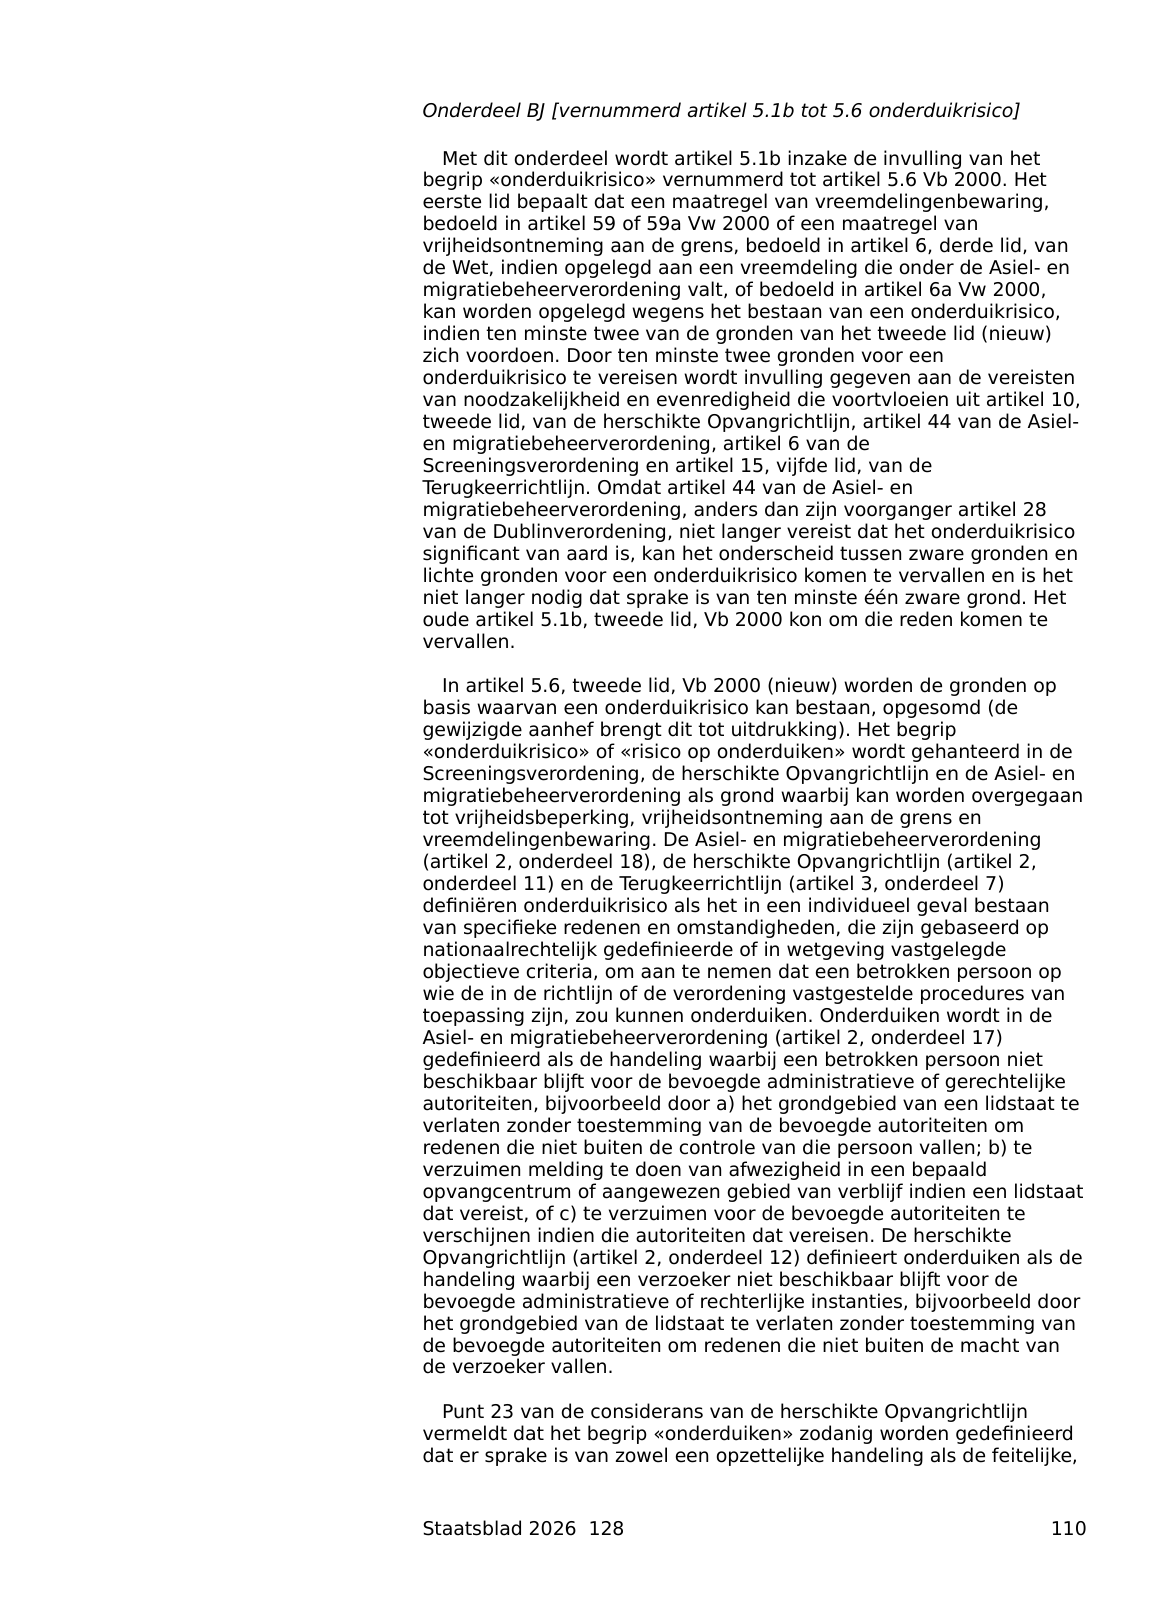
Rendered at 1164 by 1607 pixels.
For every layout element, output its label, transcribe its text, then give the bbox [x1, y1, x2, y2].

text Met dit onderdeel wordt artikel 5.1b inzake de invulling van het begrip «onderduikrisico» vernummerd tot artikel 5.6 Vb 2000. Het eerste lid bepaalt dat een maatregel van vreemdelingenbewaring, bedoeld in artikel 59 of 59a Vw 2000 of een maatregel van vrijheidsontneming aan de grens, bedoeld in artikel 6, derde lid, van de Wet, indien opgelegd aan een vreemdeling die onder de Asiel- en migratiebeheerverordening valt, of bedoeld in artikel 6a Vw 2000, kan worden opgelegd wegens het bestaan van een onderduikrisico, indien ten minste twee van de gronden van het tweede lid (nieuw) zich voordoen. Door ten minste twee gronden voor een onderduikrisico te vereisen wordt invulling gegeven aan de vereisten van noodzakelijkheid en evenredigheid die voortvloeien uit artikel 10, tweede lid, van de herschikte Opvangrichtlijn, artikel 44 van de Asiel- en migratiebeheerverordening, artikel 6 van de Screeningsverordening en artikel 15, vijfde lid, van de Terugkeerrichtlijn. Omdat artikel 44 van de Asiel- en migratiebeheerverordening, anders dan zijn voorganger artikel 28 van de Dublinverordening, niet langer vereist dat het onderduikrisico significant van aard is, kan het onderscheid tussen zware gronden en lichte gronden voor een onderduikrisico komen te vervallen en is het niet langer nodig dat sprake is van ten minste één zware grond. Het oude artikel 5.1b, tweede lid, Vb 2000 kon om die reden komen te vervallen. [422, 147, 1087, 653]
subtitle Onderdeel BJ [vernummerd artikel 5.1b tot 5.6 onderduikrisico] [422, 100, 1087, 122]
text In artikel 5.6, tweede lid, Vb 2000 (nieuw) worden de gronden op basis waarvan een onderduikrisico kan bestaan, opgesomd (de gewijzigde aanhef brengt dit tot uitdrukking). Het begrip «onderduikrisico» of «risico op onderduiken» wordt gehanteerd in de Screeningsverordening, de herschikte Opvangrichtlijn en de Asiel- en migratiebeheerverordening als grond waarbij kan worden overgegaan tot vrijheidsbeperking, vrijheidsontneming aan de grens en vreemdelingenbewaring. De Asiel- en migratiebeheerverordening (artikel 2, onderdeel 18), de herschikte Opvangrichtlijn (artikel 2, onderdeel 11) en de Terugkeerrichtlijn (artikel 3, onderdeel 7) definiëren onderduikrisico als het in een individueel geval bestaan van specifieke redenen en omstandigheden, die zijn gebaseerd op nationaalrechtelijk gedefinieerde of in wetgeving vastgelegde objectieve criteria, om aan te nemen dat een betrokken persoon op wie de in de richtlijn of de verordening vastgestelde procedures van toepassing zijn, zou kunnen onderduiken. Onderduiken wordt in de Asiel- en migratiebeheerverordening (artikel 2, onderdeel 17) gedefinieerd als de handeling waarbij een betrokken persoon niet beschikbaar blijft voor de bevoegde administratieve of gerechtelijke autoriteiten, bijvoorbeeld door a) het grondgebied van een lidstaat te verlaten zonder toestemming van de bevoegde autoriteiten om redenen die niet buiten de controle van die persoon vallen; b) te verzuimen melding te doen van afwezigheid in een bepaald opvangcentrum of aangewezen gebied van verblijf indien een lidstaat dat vereist, of c) te verzuimen voor de bevoegde autoriteiten te verschijnen indien die autoriteiten dat vereisen. De herschikte Opvangrichtlijn (artikel 2, onderdeel 12) definieert onderduiken als de handeling waarbij een verzoeker niet beschikbaar blijft voor de bevoegde administratieve of rechterlijke instanties, bijvoorbeeld door het grondgebied van de lidstaat te verlaten zonder toestemming van de bevoegde autoriteiten om redenen die niet buiten de macht van de verzoeker vallen. [422, 675, 1087, 1378]
text Punt 23 van de considerans van de herschikte Opvangrichtlijn vermeldt dat het begrip «onderduiken» zodanig worden gedefinieerd dat er sprake is van zowel een opzettelijke handeling als de feitelijke, [422, 1401, 1087, 1467]
